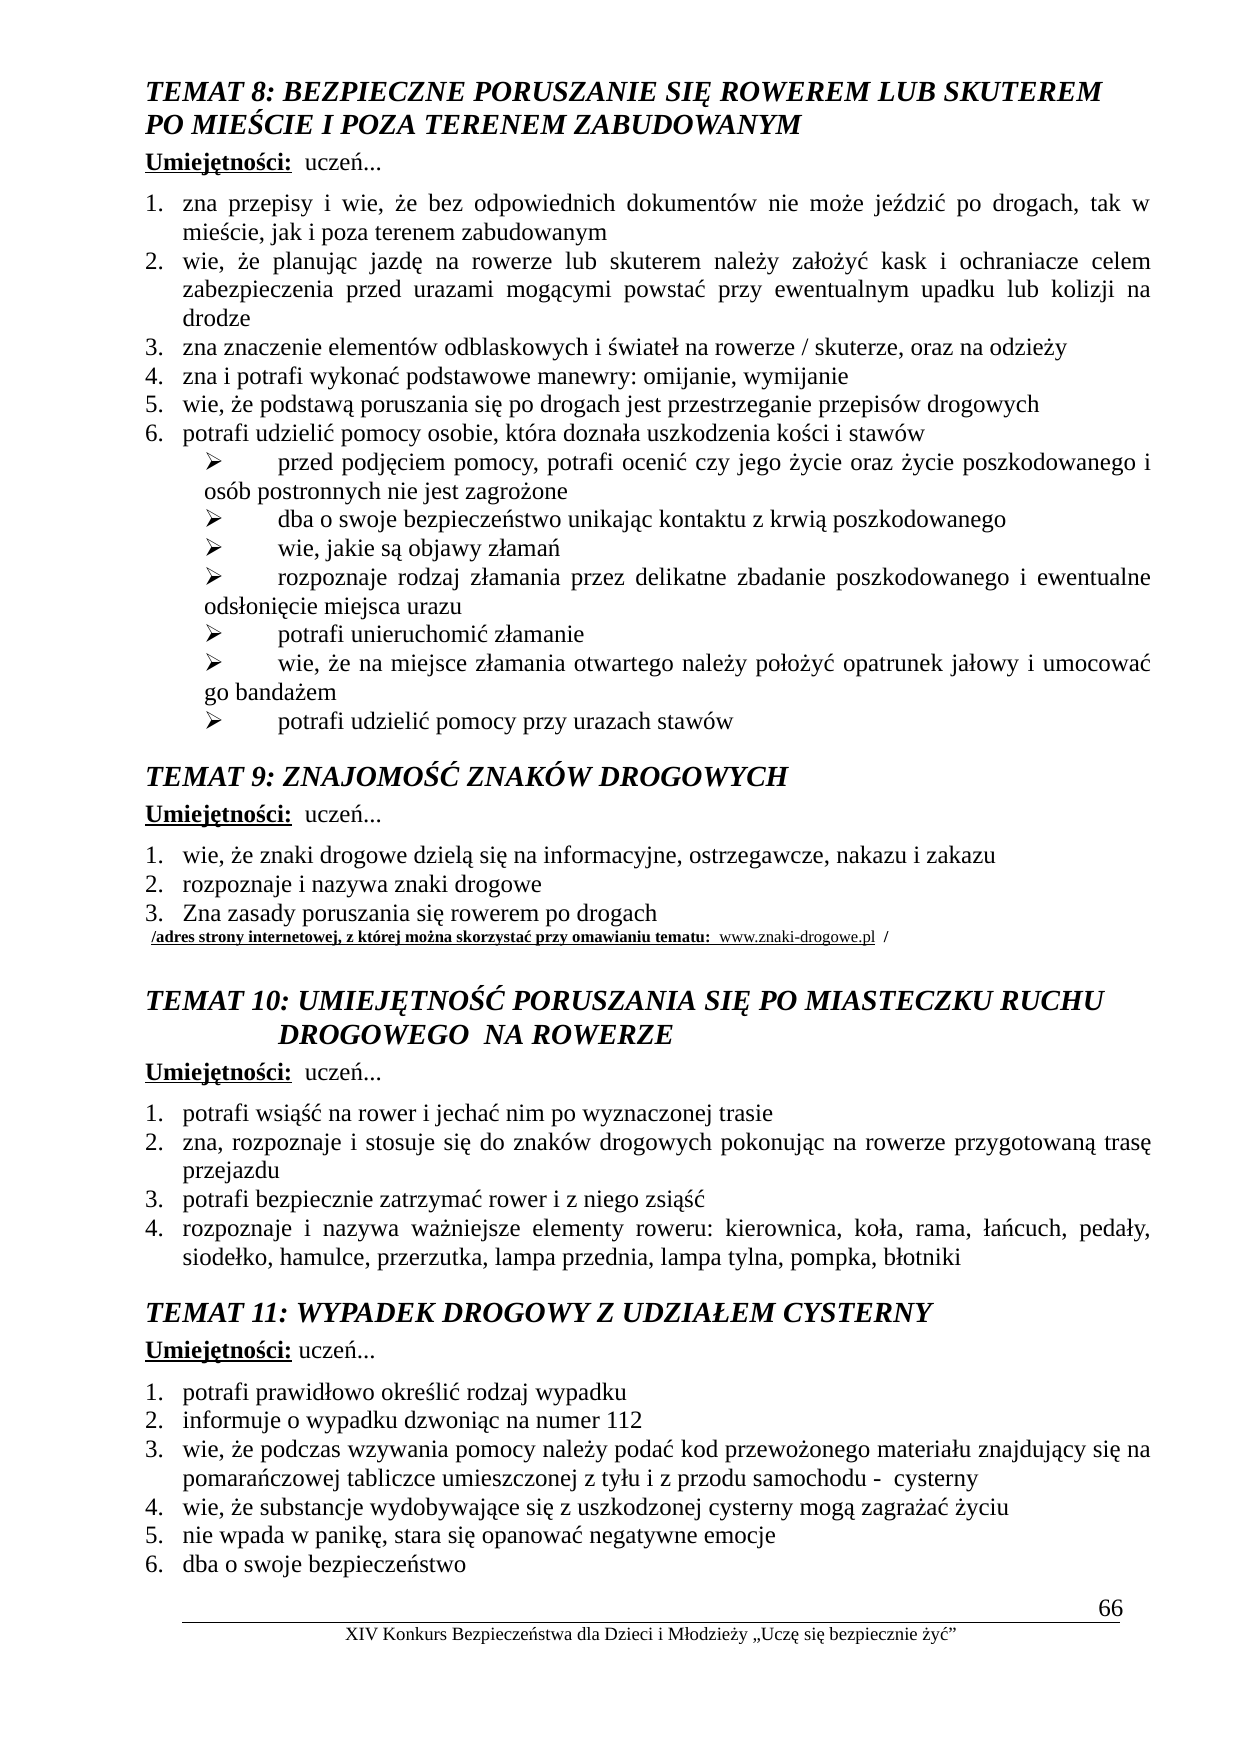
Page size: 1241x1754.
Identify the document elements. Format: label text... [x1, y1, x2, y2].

list potrafi udzielić pomocy przy urazach stawów [204, 706, 1152, 734]
subtitle TEMAT 11: WYPADEK DROGOWY Z UDZIAŁEM CYSTERNY [145, 1296, 1152, 1329]
list wie, że znaki drogowe dzielą się na informacyjne, ostrzegawcze, nakazu i zakazu [145, 841, 1152, 869]
list rozpoznaje i nazywa ważniejsze elementy roweru: kierownica, koła, rama, łańcuch, pedały, siodełko, hamulce, przerzutka, lampa przednia, lampa tylna, pompka, błotniki [145, 1213, 1152, 1271]
text Umiejętności: uczeń... [145, 799, 1152, 828]
list zna i potrafi wykonać podstawowe manewry: omijanie, wymijanie [145, 361, 1152, 389]
list wie, jakie są objawy złamań [204, 533, 1152, 562]
list wie, że substancje wydobywające się z uszkodzonej cysterny mogą zagrażać życiu [145, 1492, 1152, 1520]
list rozpoznaje i nazywa znaki drogowe [145, 869, 1152, 898]
list dba o swoje bezpieczeństwo [145, 1549, 1152, 1578]
list potrafi bezpiecznie zatrzymać rower i z niego zsiąść [145, 1184, 1152, 1213]
text /adres strony internetowej, z której można skorzystać przy omawianiu tematu: www.znaki-drogowe.pl / [151, 927, 1152, 946]
list wie, że podstawą poruszania się po drogach jest przestrzeganie przepisów drogowych [145, 389, 1152, 418]
list wie, że na miejsce złamania otwartego należy położyć opatrunek jałowy i umocować go bandażem [204, 648, 1152, 706]
list zna, rozpoznaje i stosuje się do znaków drogowych pokonując na rowerze przygotowaną trasę przejazdu [145, 1127, 1152, 1184]
list przed podjęciem pomocy, potrafi ocenić czy jego życie oraz życie poszkodowanego i osób postronnych nie jest zagrożone [204, 447, 1152, 504]
subtitle TEMAT 10: UMIEJĘTNOŚĆ PORUSZANIA SIĘ PO MIASTECZKU RUCHU DROGOWEGO NA ROWERZE [145, 983, 1152, 1051]
list informuje o wypadku dzwoniąc na numer 112 [145, 1405, 1152, 1434]
text Umiejętności: uczeń... [145, 1335, 1152, 1364]
list potrafi unieruchomić złamanie [204, 619, 1152, 648]
list nie wpada w panikę, stara się opanować negatywne emocje [145, 1520, 1152, 1549]
subtitle TEMAT 9: ZNAJOMOŚĆ ZNAKÓW DROGOWYCH [145, 759, 1152, 793]
list potrafi prawidłowo określić rodzaj wypadku [145, 1377, 1152, 1405]
list potrafi udzielić pomocy osobie, która doznała uszkodzenia kości i stawów [145, 418, 1152, 447]
list wie, że podczas wzywania pomocy należy podać kod przewożonego materiału znajdujący się na pomarańczowej tabliczce umieszczonej z tyłu i z przodu samochodu - cysterny [145, 1434, 1152, 1492]
list dba o swoje bezpieczeństwo unikając kontaktu z krwią poszkodowanego [204, 504, 1152, 533]
text Umiejętności: uczeń... [145, 1057, 1152, 1086]
list zna znaczenie elementów odblaskowych i świateł na rowerze / skuterze, oraz na odzieży [145, 332, 1152, 361]
list wie, że planując jazdę na rowerze lub skuterem należy założyć kask i ochraniacze celem zabezpieczenia przed urazami mogącymi powstać przy ewentualnym upadku lub kolizji na drodze [145, 246, 1152, 332]
subtitle TEMAT 8: BEZPIECZNE PORUSZANIE SIĘ ROWEREM LUB SKUTEREM PO MIEŚCIE I POZA TERENEM ZABUDOWANYM [145, 74, 1152, 141]
text Umiejętności: uczeń... [145, 147, 1152, 176]
list Zna zasady poruszania się rowerem po drogach [145, 898, 1152, 927]
list zna przepisy i wie, że bez odpowiednich dokumentów nie może jeździć po drogach, tak w mieście, jak i poza terenem zabudowanym [145, 188, 1152, 246]
list potrafi wsiąść na rower i jechać nim po wyznaczonej trasie [145, 1098, 1152, 1127]
list rozpoznaje rodzaj złamania przez delikatne zbadanie poszkodowanego i ewentualne odsłonięcie miejsca urazu [204, 562, 1152, 619]
